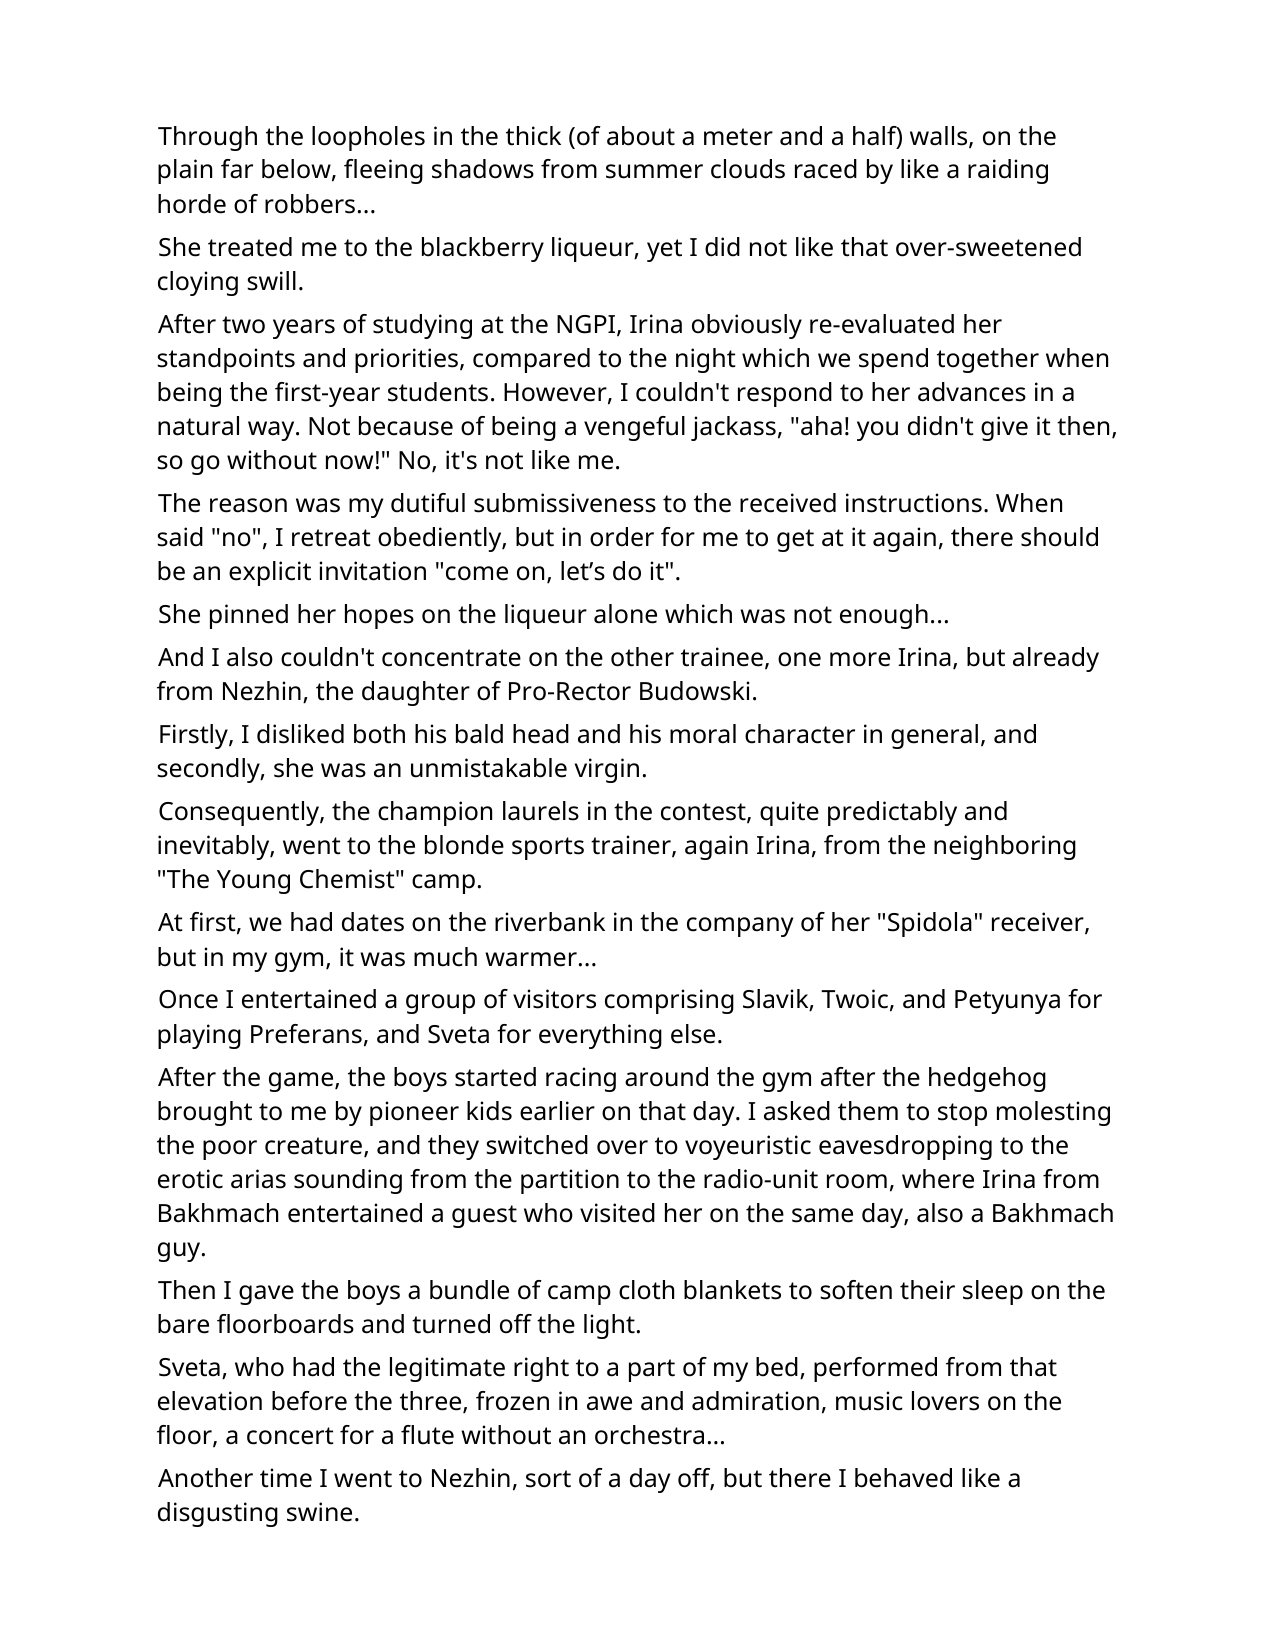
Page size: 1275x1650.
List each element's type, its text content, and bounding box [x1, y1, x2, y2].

text She pinned her hopes on the liqueur alone which was not enough... [156, 597, 1118, 631]
text Consequently, the champion laurels in the contest, quite predictably and inevitably, went to the blonde sports trainer, again Irina, from the neighboring "The Young Chemist" camp. [156, 794, 1118, 896]
text Once I entertained a group of visitors comprising Slavik, Twoic, and Petyunya for playing Preferans, and Sveta for everything else. [156, 982, 1118, 1050]
text The reason was my dutiful submissiveness to the received instructions. When said "no", I retreat obediently, but in order for me to get at it again, there should be an explicit invitation "come on, let’s do it". [156, 486, 1118, 588]
text Then I gave the boys a bundle of camp cloth blankets to soften their sleep on the bare floorboards and turned off the light. [156, 1273, 1118, 1341]
text Firstly, I disliked both his bald head and his moral character in general, and secondly, she was an unmistakable virgin. [156, 717, 1118, 785]
text After the game, the boys started racing around the gym after the hedgehog brought to me by pioneer kids earlier on that day. I asked them to stop molesting the poor creature, and they switched over to voyeuristic eavesdropping to the erotic arias sounding from the partition to the radio-unit room, where Irina from Bakhmach entertained a guest who visited her on the same day, also a Bakhmach guy. [156, 1059, 1118, 1264]
text After two years of studying at the NGPI, Irina obviously re-evaluated her standpoints and priorities, compared to the night which we spend together when being the first-year students. However, I couldn't respond to her advances in a natural way. Not because of being a vengeful jackass, "aha! you didn't give it then, so go without now!" No, it's not like me. [156, 306, 1118, 477]
text At first, we had dates on the riverbank in the company of her "Spidola" receiver, but in my gym, it was much warmer... [156, 905, 1118, 973]
text And I also couldn't concentrate on the other trainee, one more Irina, but already from Nezhin, the daughter of Pro-Rector Budowski. [156, 640, 1118, 708]
text She treated me to the blackberry liqueur, yet I did not like that over-sweetened cloying swill. [156, 229, 1118, 297]
text Another time I went to Nezhin, sort of a day off, but there I behaved like a disgusting swine. [156, 1461, 1118, 1529]
text Through the loopholes in the thick (of about a meter and a half) walls, on the plain far below, fleeing shadows from summer clouds raced by like a raiding horde of robbers... [156, 118, 1118, 220]
text Sveta, who had the legitimate right to a part of my bed, performed from that elevation before the three, frozen in awe and admiration, music lovers on the floor, a concert for a flute without an orchestra… [156, 1350, 1118, 1452]
